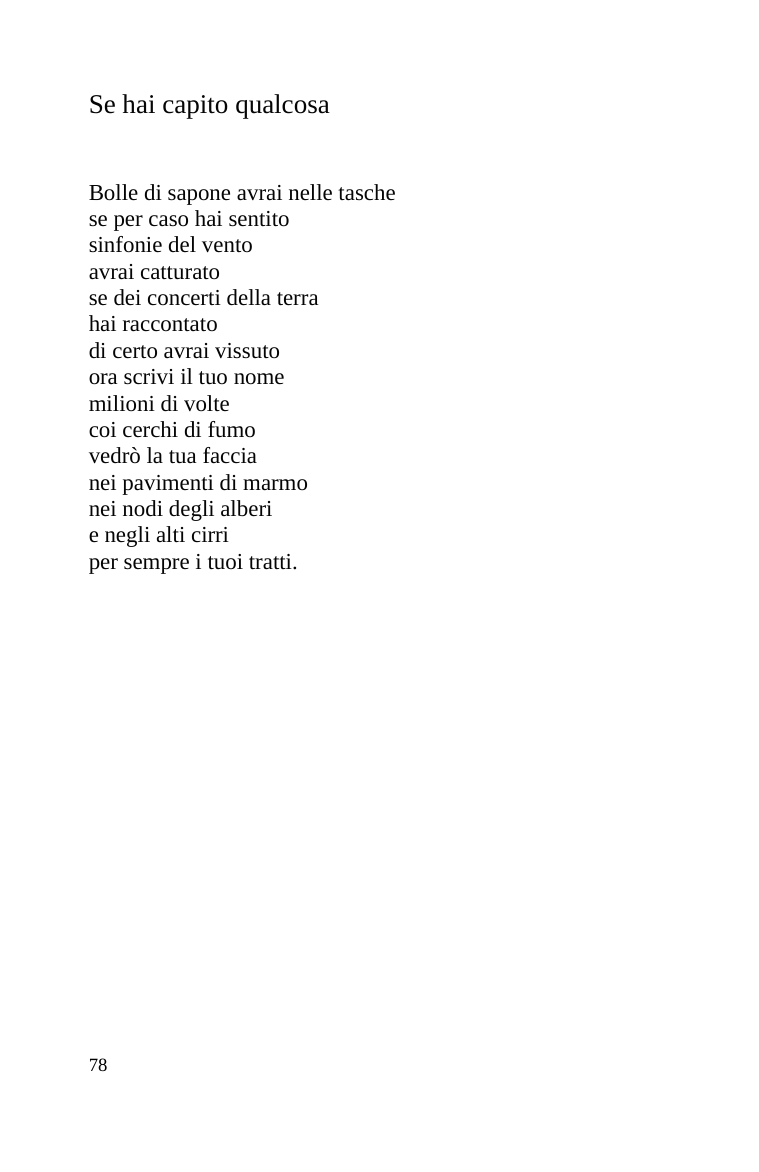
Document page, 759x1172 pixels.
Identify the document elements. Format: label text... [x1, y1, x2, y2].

text vedrò la tua faccia [88, 442, 670, 469]
text ora scrivi il tuo nome [88, 363, 670, 389]
text e negli alti cirri [88, 521, 670, 548]
text di certo avrai vissuto [88, 337, 670, 363]
text Bolle di sapone avrai nelle tasche [88, 179, 670, 205]
text hai raccontato [88, 311, 670, 337]
text sinfonie del vento [88, 231, 670, 258]
text per sempre i tuoi tratti. [88, 548, 670, 574]
text nei pavimenti di marmo [88, 469, 670, 495]
text avrai catturato [88, 258, 670, 284]
text nei nodi degli alberi [88, 495, 670, 521]
text Se hai capito qualcosa [88, 88, 670, 120]
text milioni di volte [88, 389, 670, 416]
text se per caso hai sentito [88, 205, 670, 231]
text se dei concerti della terra [88, 284, 670, 311]
text coi cerchi di fumo [88, 416, 670, 442]
